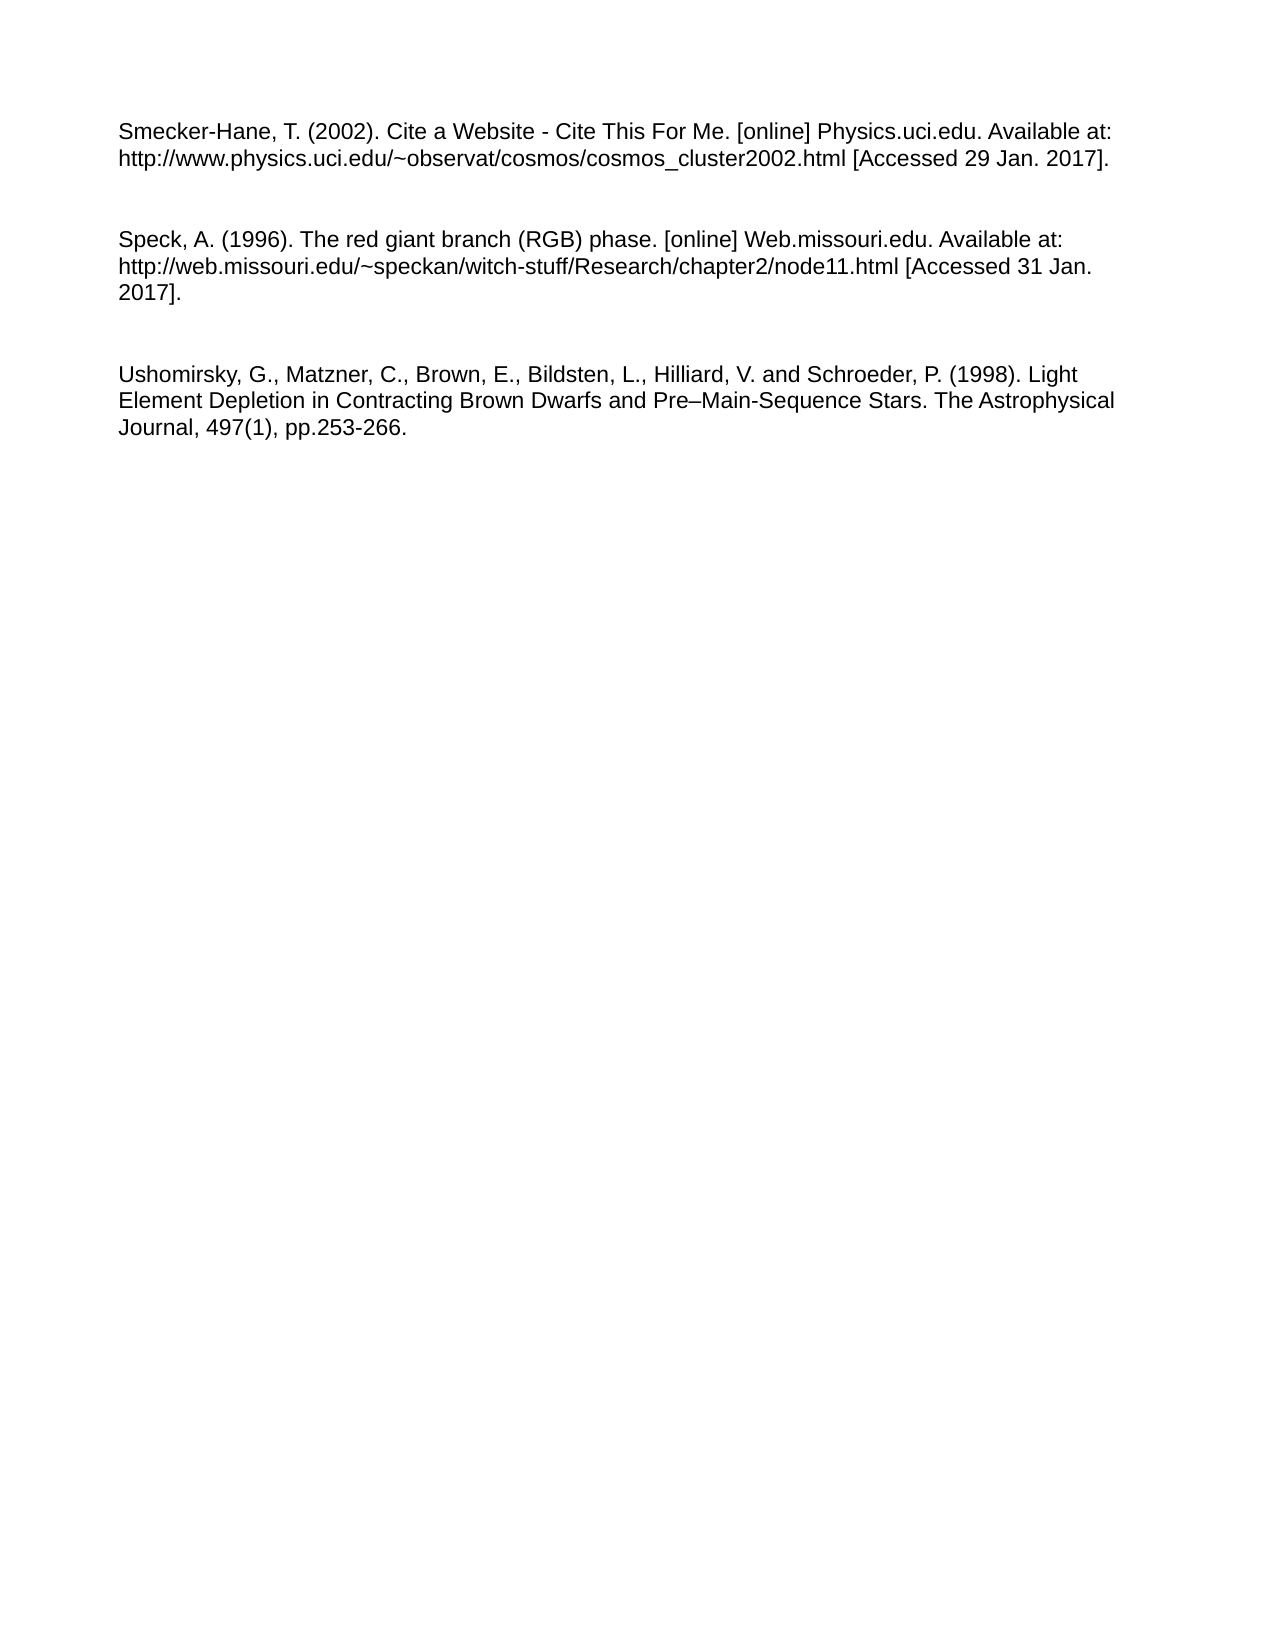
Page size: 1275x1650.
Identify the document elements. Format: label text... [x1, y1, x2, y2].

text Ushomirsky, G., Matzner, C., Brown, E., Bildsten, L., Hilliard, V. and Schroeder, P. (1998). Light Element Depletion in Contracting Brown Dwarfs and Pre–Main‐Sequence Stars. The Astrophysical Journal, 497(1), pp.253-266. [118, 361, 1157, 440]
text Speck, A. (1996). The red giant branch (RGB) phase. [online] Web.missouri.edu. Available at: http://web.missouri.edu/~speckan/witch-stuff/Research/chapter2/node11.html [Accessed 31 Jan. 2017]. [118, 226, 1157, 305]
text Smecker-Hane, T. (2002). Cite a Website - Cite This For Me. [online] Physics.uci.edu. Available at: http://www.physics.uci.edu/~observat/cosmos/cosmos_cluster2002.html [Accessed 29 Jan. 2017]. [118, 118, 1157, 171]
